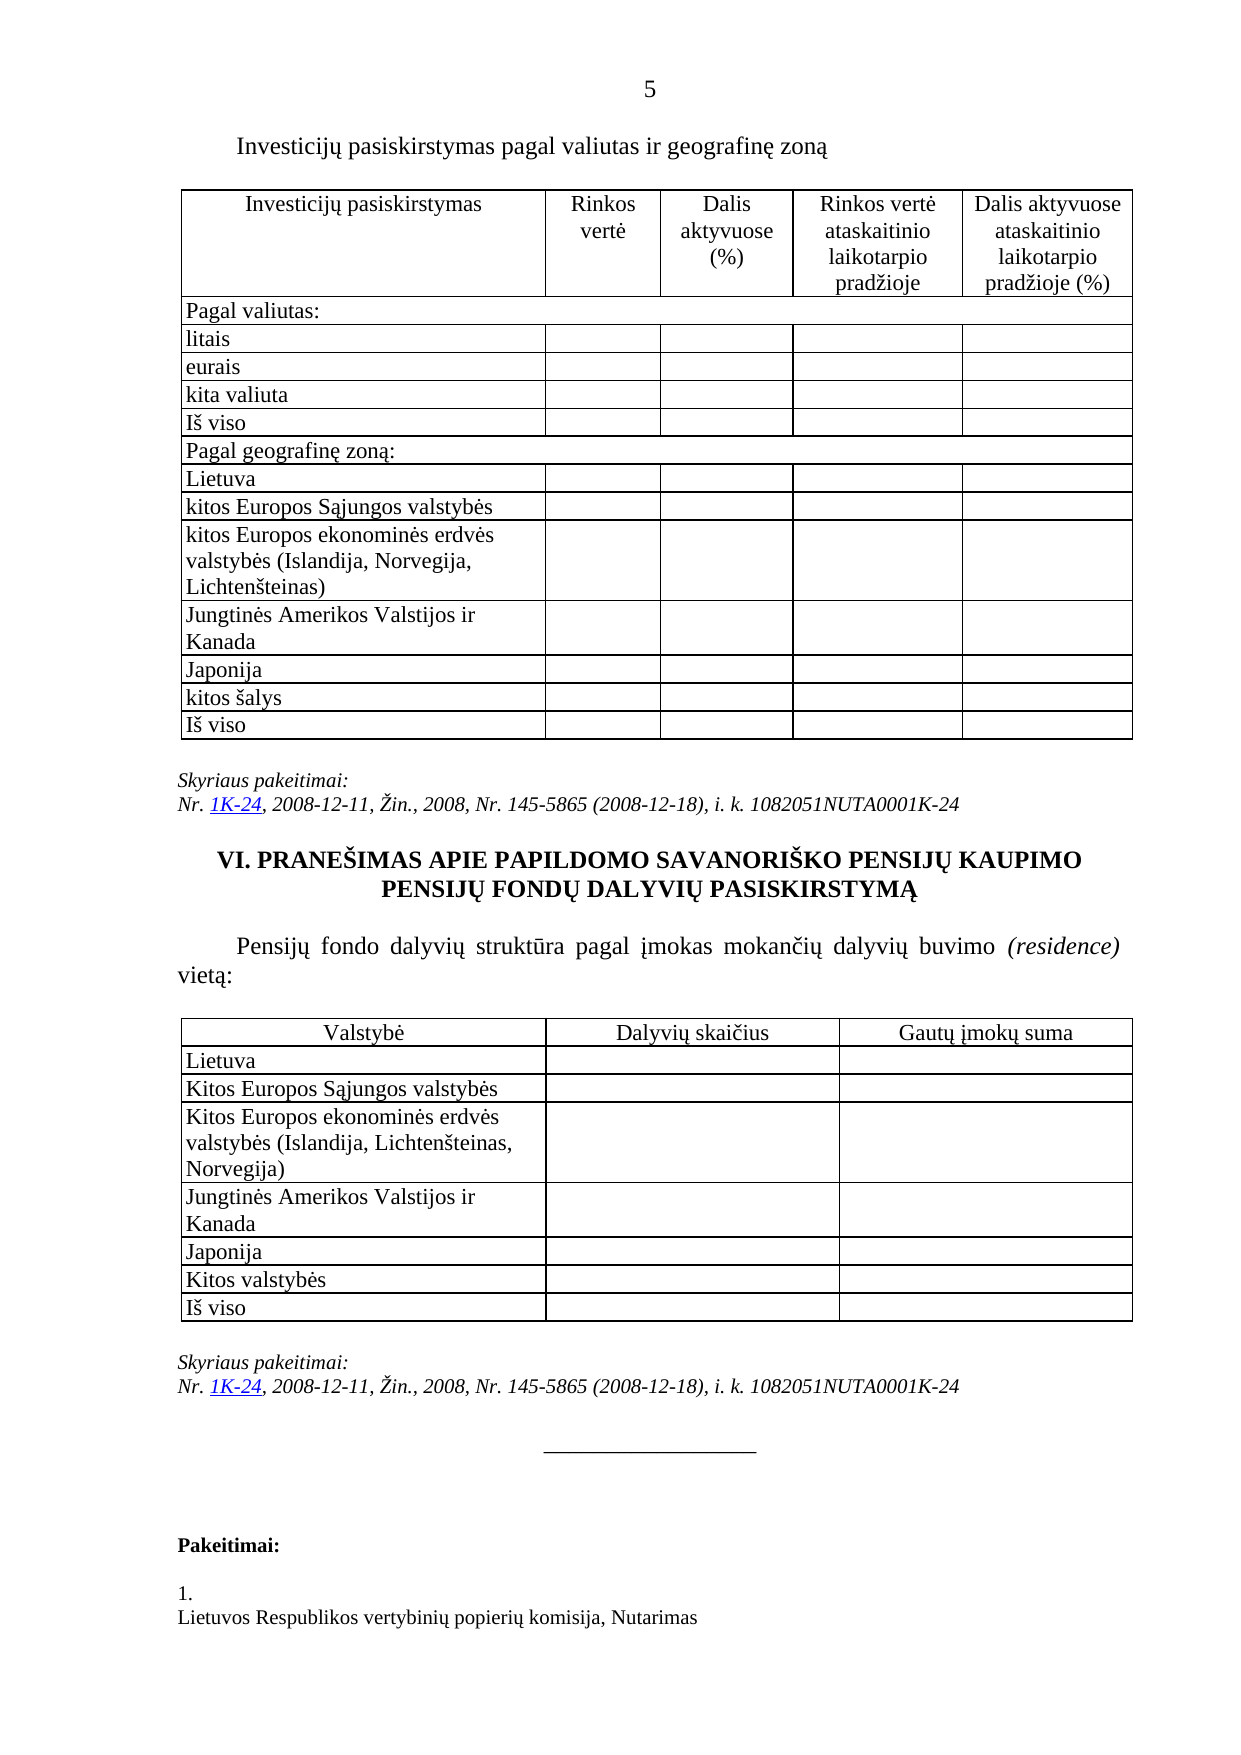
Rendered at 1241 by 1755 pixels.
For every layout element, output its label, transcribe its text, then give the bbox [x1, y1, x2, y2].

table_cell [546, 325, 660, 352]
table_cell [794, 656, 962, 682]
table_cell [794, 684, 962, 710]
table_cell Iš viso [182, 712, 545, 738]
table_header Dalyvių skaičius [547, 1019, 839, 1045]
table_cell [963, 601, 1132, 654]
table_cell Kitos Europos ekonominės erdvės valstybės (Islandija, Lichtenšteinas, Norvegija) [182, 1103, 545, 1182]
table_cell Iš viso [182, 1294, 545, 1320]
text _________________ [177, 1427, 1122, 1456]
table_cell Lietuva [182, 1047, 545, 1073]
table_cell Kitos valstybės [182, 1266, 545, 1292]
text Skyriaus pakeitimai: [177, 768, 1122, 792]
table_cell [546, 521, 660, 600]
table_cell [963, 656, 1132, 682]
table_cell [546, 656, 660, 682]
table_cell [840, 1266, 1132, 1292]
table_cell [661, 409, 792, 435]
table_cell [963, 684, 1132, 710]
table_header Valstybė [182, 1019, 545, 1045]
table_header Investicijų pasiskirstymas [182, 191, 545, 296]
table_cell [547, 1238, 839, 1264]
table_cell [963, 521, 1132, 600]
table_cell kitos Europos Sąjungos valstybės [182, 493, 545, 519]
table_cell [661, 493, 792, 519]
table_cell [661, 684, 792, 710]
table_cell [546, 493, 660, 519]
table_cell Kitos Europos Sąjungos valstybės [182, 1075, 545, 1101]
table_cell [794, 712, 962, 738]
table_cell Iš viso [182, 409, 545, 435]
table_cell [546, 684, 660, 710]
table_cell [547, 1047, 839, 1073]
table_cell litais [182, 325, 545, 352]
table_cell kitos šalys [182, 684, 545, 710]
text Nr. 1K-24, 2008-12-11, Žin., 2008, Nr. 145-5865 (2008-12-18), i. k. 1082051NUTA0001K-24 [177, 792, 1122, 816]
table_cell [963, 493, 1132, 519]
table_cell [661, 465, 792, 491]
table_cell Jungtinės Amerikos Valstijos ir Kanada [182, 601, 545, 654]
table_cell [661, 381, 792, 407]
table_cell [661, 656, 792, 682]
text Skyriaus pakeitimai: [177, 1350, 1122, 1374]
text Investicijų pasiskirstymas pagal valiutas ir geografinę zoną [177, 131, 1122, 160]
table_header Gautų įmokų suma [840, 1019, 1132, 1045]
text Lietuvos Respublikos vertybinių popierių komisija, Nutarimas [177, 1605, 1122, 1629]
text 1. [177, 1581, 1122, 1605]
table_header Rinkos vertė [546, 191, 660, 296]
table_cell [794, 521, 962, 600]
table_cell [963, 381, 1132, 407]
table_cell Jungtinės Amerikos Valstijos ir Kanada [182, 1183, 545, 1236]
table_cell [661, 601, 792, 654]
table_cell [963, 325, 1132, 352]
table_cell kitos Europos ekonominės erdvės valstybės (Islandija, Norvegija, Lichtenšteinas) [182, 521, 545, 600]
table_cell [546, 353, 660, 379]
table_header Dalis aktyvuose ataskaitinio laikotarpio pradžioje (%) [963, 191, 1132, 296]
table_cell kita valiuta [182, 381, 545, 407]
table_cell [840, 1238, 1132, 1264]
table_cell Lietuva [182, 465, 545, 491]
table_cell [794, 409, 962, 435]
table_cell Japonija [182, 1238, 545, 1264]
table_cell Pagal valiutas: [182, 297, 1132, 324]
table_cell [840, 1047, 1132, 1073]
table_cell [547, 1294, 839, 1320]
table_cell [546, 465, 660, 491]
table_cell [661, 325, 792, 352]
table_cell [546, 601, 660, 654]
table_cell [840, 1294, 1132, 1320]
table_cell [794, 353, 962, 379]
table_header Rinkos vertė ataskaitinio laikotarpio pradžioje [794, 191, 962, 296]
table_cell [794, 325, 962, 352]
table_cell [547, 1103, 839, 1182]
table_cell [794, 381, 962, 407]
text Nr. 1K-24, 2008-12-11, Žin., 2008, Nr. 145-5865 (2008-12-18), i. k. 1082051NUTA0001K-24 [177, 1374, 1122, 1398]
text Pensijų fondo dalyvių struktūra pagal įmokas mokančių dalyvių buvimo (residence) vietą: [177, 931, 1122, 989]
table_cell [546, 712, 660, 738]
table_cell [840, 1075, 1132, 1101]
table_cell [661, 712, 792, 738]
table_cell [794, 601, 962, 654]
table_cell [661, 521, 792, 600]
table_cell Pagal geografinę zoną: [182, 437, 1132, 463]
table_cell [547, 1266, 839, 1292]
table_cell Japonija [182, 656, 545, 682]
table_cell [547, 1183, 839, 1236]
table_cell [794, 493, 962, 519]
text Pakeitimai: [177, 1533, 1122, 1557]
table_cell eurais [182, 353, 545, 379]
table_cell [661, 353, 792, 379]
table_cell [840, 1183, 1132, 1236]
table_cell [547, 1075, 839, 1101]
table_header Dalis aktyvuose (%) [661, 191, 792, 296]
table_cell [963, 353, 1132, 379]
table_cell [546, 381, 660, 407]
table_cell [963, 712, 1132, 738]
table_cell [963, 465, 1132, 491]
table_cell [963, 409, 1132, 435]
table_cell [794, 465, 962, 491]
table_cell [546, 409, 660, 435]
table_cell [840, 1103, 1132, 1182]
text VI. PRANEŠIMAS APIE PAPILDOMO SAVANORIŠKO PENSIJŲ KAUPIMO PENSIJŲ FONDŲ DALYVIŲ PASISKIRSTYMĄ [177, 845, 1122, 902]
